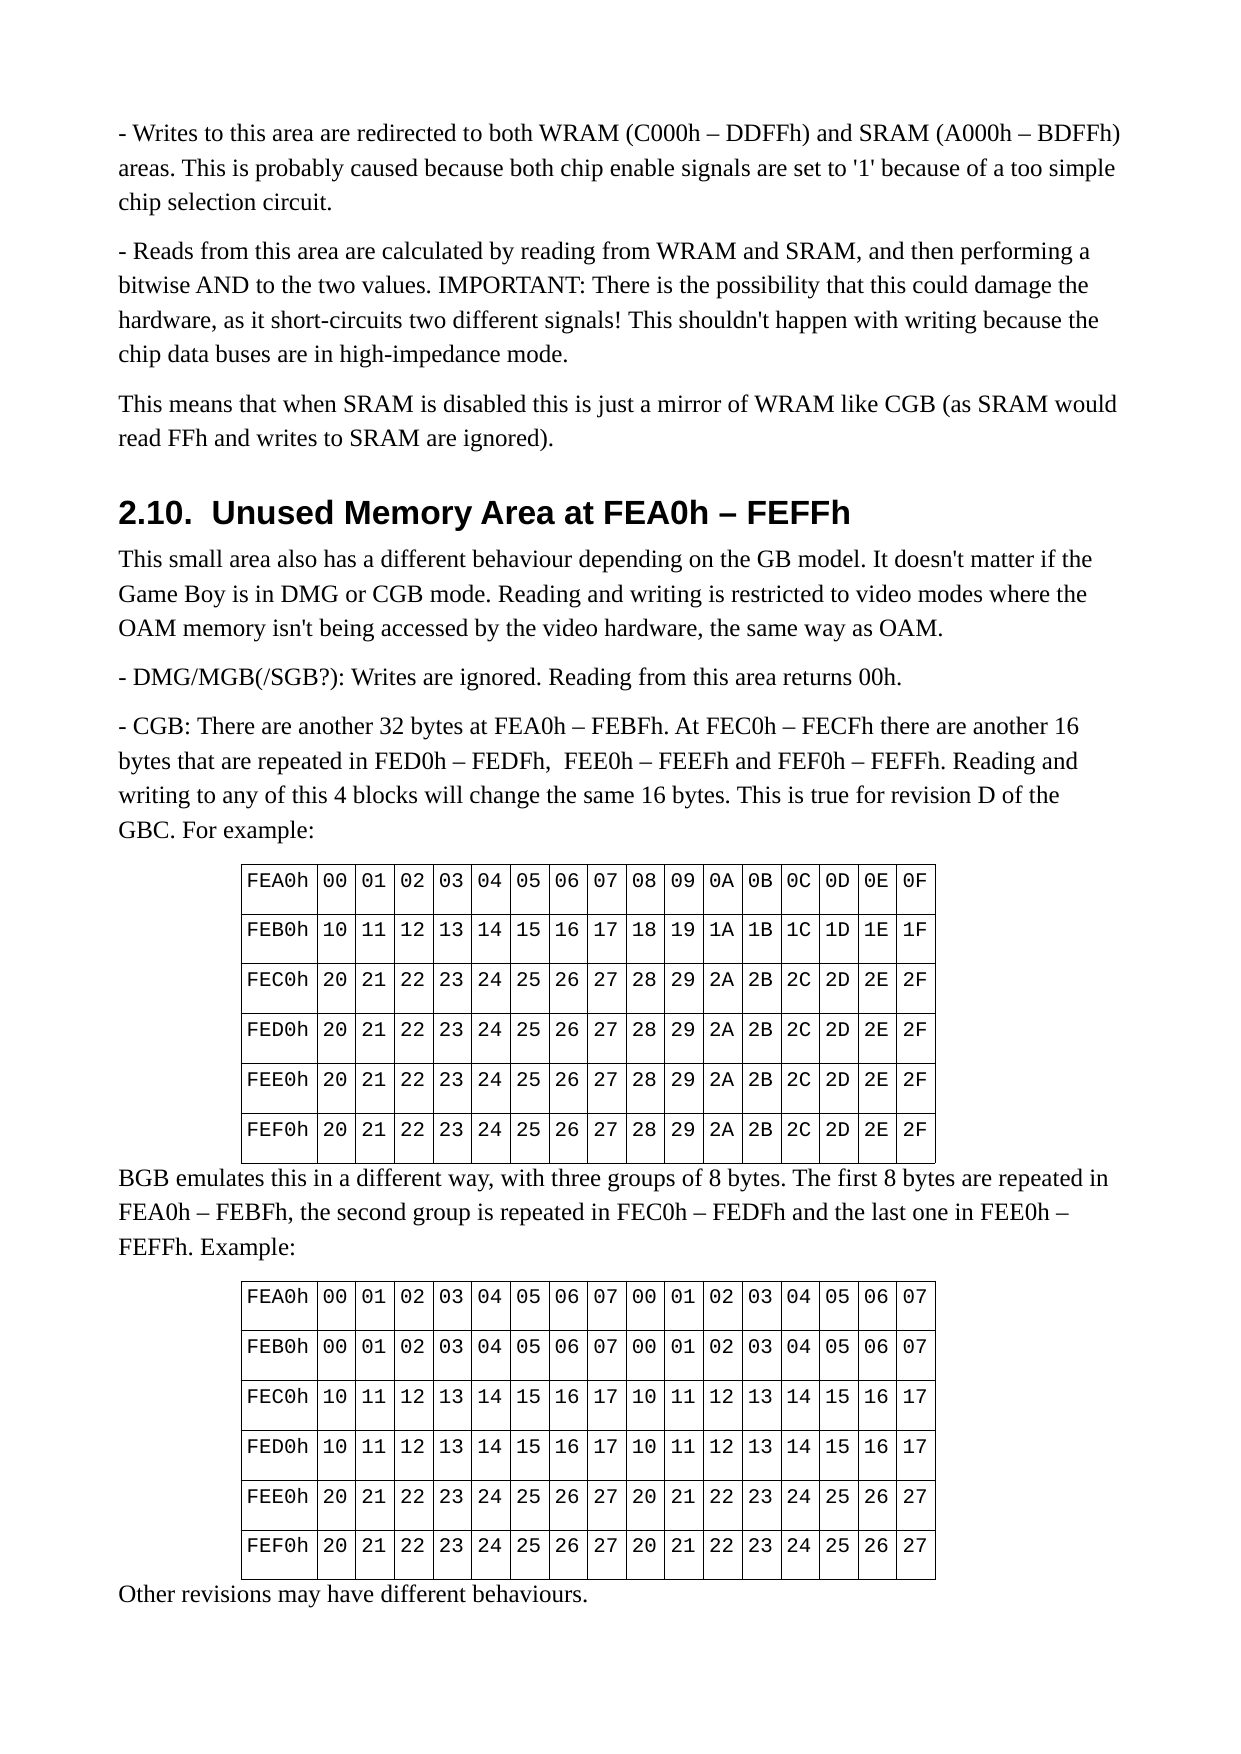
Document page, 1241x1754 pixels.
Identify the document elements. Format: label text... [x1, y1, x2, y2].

table_cell 2E [859, 1114, 896, 1162]
table_header 0A [704, 865, 742, 913]
table_cell 21 [665, 1481, 703, 1529]
table_cell 25 [511, 1014, 549, 1063]
table_cell 26 [859, 1481, 896, 1529]
table_cell 04 [782, 1331, 819, 1380]
table_cell 2B [743, 1064, 781, 1113]
table_cell 2C [782, 1064, 819, 1113]
table_cell 20 [318, 1531, 355, 1579]
table_cell 29 [665, 964, 703, 1013]
table_cell 22 [395, 1531, 433, 1579]
table_header 04 [782, 1282, 819, 1330]
table_header 05 [820, 1282, 858, 1330]
table_cell 23 [434, 1014, 471, 1063]
table_cell 2E [859, 1014, 896, 1063]
table_cell 13 [434, 915, 471, 963]
table_cell 16 [550, 1381, 587, 1430]
table_cell 22 [395, 1064, 433, 1113]
table_cell 23 [434, 1531, 471, 1579]
table_cell 21 [356, 1531, 394, 1579]
table_header 06 [550, 1282, 587, 1330]
table_cell 02 [704, 1331, 742, 1380]
table_cell 13 [434, 1431, 471, 1480]
table_cell 2D [820, 964, 858, 1013]
table_cell 2C [782, 1014, 819, 1063]
table_cell 28 [627, 1014, 664, 1063]
table_cell 14 [782, 1381, 819, 1430]
table_cell FEF0h [242, 1114, 317, 1162]
table_cell 14 [472, 915, 510, 963]
table_cell 21 [356, 1481, 394, 1529]
table_cell 1E [859, 915, 896, 963]
table_cell 03 [434, 1331, 471, 1380]
table_cell 27 [897, 1481, 935, 1529]
table_header 06 [550, 865, 587, 913]
table_header 0D [820, 865, 858, 913]
table_header 07 [897, 1282, 935, 1330]
table_cell FEE0h [242, 1064, 317, 1113]
table_cell 2A [704, 1064, 742, 1113]
table_header 04 [472, 1282, 510, 1330]
table_cell 22 [704, 1481, 742, 1529]
table_header 07 [588, 865, 626, 913]
table_cell 16 [550, 1431, 587, 1480]
table_cell 2F [897, 964, 935, 1013]
text - Reads from this area are calculated by reading from WRAM and SRAM, and then performing a bitwise AND to the two values. IMPORTANT: There is the possibility that this could damage the hardware, as it short-circuits two different signals! This shouldn't happen with writing because the chip data buses are in high-impedance mode. [118, 236, 1122, 368]
table_cell 24 [472, 1481, 510, 1529]
table_cell 21 [356, 1064, 394, 1113]
text - CGB: There are another 32 bytes at FEA0h – FEBFh. At FEC0h – FECFh there are another 16 bytes that are repeated in FED0h – FEDFh, FEE0h – FEEFh and FEF0h – FEFFh. Reading and writing to any of this 4 blocks will change the same 16 bytes. This is true for revision D of the GBC. For example: [118, 711, 1122, 843]
table_cell 2E [859, 964, 896, 1013]
table_cell 25 [511, 1064, 549, 1113]
table_cell 25 [820, 1481, 858, 1529]
table_cell 20 [318, 1481, 355, 1529]
table_cell 16 [550, 915, 587, 963]
table_cell FED0h [242, 1014, 317, 1063]
table_cell 16 [859, 1431, 896, 1480]
table_cell 23 [434, 1114, 471, 1162]
table_cell 29 [665, 1014, 703, 1063]
table_header 02 [704, 1282, 742, 1330]
table_cell 14 [472, 1381, 510, 1430]
table_cell 12 [395, 915, 433, 963]
table_cell 00 [627, 1331, 664, 1380]
text - DMG/MGB(/SGB?): Writes are ignored. Reading from this area returns 00h. [118, 662, 1122, 691]
table_cell 29 [665, 1064, 703, 1113]
table_header 05 [511, 1282, 549, 1330]
table_cell 27 [588, 1531, 626, 1579]
table_header 09 [665, 865, 703, 913]
table_cell 10 [318, 1431, 355, 1480]
table_cell 26 [550, 1064, 587, 1113]
table_cell 28 [627, 1064, 664, 1113]
table_cell 18 [627, 915, 664, 963]
table_cell 01 [356, 1331, 394, 1380]
table_header 05 [511, 865, 549, 913]
table_cell 2D [820, 1064, 858, 1113]
table_cell 02 [395, 1331, 433, 1380]
table_cell 2C [782, 1114, 819, 1162]
table_header 00 [318, 865, 355, 913]
table_cell 07 [897, 1331, 935, 1380]
table_cell 24 [782, 1481, 819, 1529]
table_cell 26 [550, 1114, 587, 1162]
table_cell 20 [318, 1014, 355, 1063]
table_cell 22 [395, 1014, 433, 1063]
table_cell 2B [743, 964, 781, 1013]
table_cell 22 [704, 1531, 742, 1579]
table_header 03 [434, 1282, 471, 1330]
table_cell 13 [434, 1381, 471, 1430]
table_cell 1D [820, 915, 858, 963]
table_cell 2B [743, 1114, 781, 1162]
table_header 03 [743, 1282, 781, 1330]
table_cell 12 [395, 1381, 433, 1430]
table_cell 10 [318, 1381, 355, 1430]
table_cell 2E [859, 1064, 896, 1113]
table_cell 27 [588, 1064, 626, 1113]
table_cell 11 [356, 1431, 394, 1480]
table_cell 17 [897, 1381, 935, 1430]
table_cell 23 [743, 1481, 781, 1529]
table_header 07 [588, 1282, 626, 1330]
table_cell 24 [472, 1531, 510, 1579]
table_cell 2D [820, 1014, 858, 1063]
table_cell 17 [588, 1431, 626, 1480]
table_cell 28 [627, 1114, 664, 1162]
table_cell 2B [743, 1014, 781, 1063]
text Other revisions may have different behaviours. [118, 1579, 1122, 1608]
table_header 0B [743, 865, 781, 913]
table_cell 27 [897, 1531, 935, 1579]
table_cell 23 [434, 964, 471, 1013]
table_cell 10 [318, 915, 355, 963]
table_cell 12 [704, 1381, 742, 1430]
table_cell 2D [820, 1114, 858, 1162]
table_header 00 [627, 1282, 664, 1330]
table_cell 00 [318, 1331, 355, 1380]
table_cell 2F [897, 1114, 935, 1162]
table_header 0F [897, 865, 935, 913]
table_header 06 [859, 1282, 896, 1330]
table_cell 26 [550, 1014, 587, 1063]
table_cell 12 [395, 1431, 433, 1480]
table_cell FED0h [242, 1431, 317, 1480]
text This means that when SRAM is disabled this is just a mirror of WRAM like CGB (as SRAM would read FFh and writes to SRAM are ignored). [118, 389, 1122, 452]
table_cell 05 [820, 1331, 858, 1380]
table_cell 01 [665, 1331, 703, 1380]
table_cell 22 [395, 1114, 433, 1162]
table_cell FEB0h [242, 1331, 317, 1380]
table_cell 13 [743, 1431, 781, 1480]
table_header 04 [472, 865, 510, 913]
table_cell 2C [782, 964, 819, 1013]
table_cell 1C [782, 915, 819, 963]
table_cell 07 [588, 1331, 626, 1380]
table_cell 27 [588, 1014, 626, 1063]
table_header 00 [318, 1282, 355, 1330]
table_cell 14 [472, 1431, 510, 1480]
text - Writes to this area are redirected to both WRAM (C000h – DDFFh) and SRAM (A000h – BDFFh) areas. This is probably caused because both chip enable signals are set to '1' because of a too simple chip selection circuit. [118, 118, 1122, 216]
table_cell 2F [897, 1064, 935, 1113]
table_cell 24 [472, 1014, 510, 1063]
table_cell 17 [897, 1431, 935, 1480]
table_cell FEF0h [242, 1531, 317, 1579]
table_cell 19 [665, 915, 703, 963]
table_header 0E [859, 865, 896, 913]
table_cell 10 [627, 1431, 664, 1480]
table_cell 22 [395, 964, 433, 1013]
table_cell 26 [859, 1531, 896, 1579]
table_cell 15 [820, 1431, 858, 1480]
table_cell 23 [434, 1481, 471, 1529]
text This small area also has a different behaviour depending on the GB model. It doesn't matter if the Game Boy is in DMG or CGB mode. Reading and writing is restricted to video modes where the OAM memory isn't being accessed by the video hardware, the same way as OAM. [118, 544, 1122, 642]
table_cell 17 [588, 915, 626, 963]
table_cell 21 [356, 1114, 394, 1162]
table_cell 14 [782, 1431, 819, 1480]
table_cell 21 [356, 1014, 394, 1063]
table_header 0C [782, 865, 819, 913]
table_cell 15 [820, 1381, 858, 1430]
table_cell 15 [511, 1431, 549, 1480]
table_cell 24 [472, 964, 510, 1013]
table_cell 20 [627, 1481, 664, 1529]
table_cell 25 [511, 964, 549, 1013]
table_cell 23 [743, 1531, 781, 1579]
table_cell 2F [897, 1014, 935, 1063]
table_cell 11 [356, 915, 394, 963]
table_cell 25 [511, 1531, 549, 1579]
table_cell 20 [318, 1114, 355, 1162]
table_cell 2A [704, 1114, 742, 1162]
table_cell 26 [550, 1481, 587, 1529]
table_cell 21 [665, 1531, 703, 1579]
table_cell 23 [434, 1064, 471, 1113]
table_cell 06 [550, 1331, 587, 1380]
table_cell 25 [511, 1481, 549, 1529]
table_cell 27 [588, 964, 626, 1013]
table_cell 21 [356, 964, 394, 1013]
table_cell FEB0h [242, 915, 317, 963]
table_cell 27 [588, 1114, 626, 1162]
table_cell 25 [820, 1531, 858, 1579]
table_cell 20 [627, 1531, 664, 1579]
text BGB emulates this in a different way, with three groups of 8 bytes. The first 8 bytes are repeated in FEA0h – FEBFh, the second group is repeated in FEC0h – FEDFh and the last one in FEE0h – FEFFh. Example: [118, 1163, 1122, 1260]
table_cell 13 [743, 1381, 781, 1430]
table_cell 27 [588, 1481, 626, 1529]
table_cell 17 [588, 1381, 626, 1430]
table_cell 15 [511, 915, 549, 963]
table_cell 24 [472, 1114, 510, 1162]
table_cell 16 [859, 1381, 896, 1430]
table_header 08 [627, 865, 664, 913]
table_cell 2A [704, 964, 742, 1013]
table_cell 1A [704, 915, 742, 963]
subtitle Unused Memory Area at FEA0h – FEFFh [118, 493, 1122, 532]
table_header FEA0h [242, 1282, 317, 1330]
table_cell 2A [704, 1014, 742, 1063]
table_cell 29 [665, 1114, 703, 1162]
table_cell 1B [743, 915, 781, 963]
table_cell 25 [511, 1114, 549, 1162]
table_header 02 [395, 865, 433, 913]
table_cell 10 [627, 1381, 664, 1430]
table_cell 26 [550, 1531, 587, 1579]
table_header 03 [434, 865, 471, 913]
table_header 01 [665, 1282, 703, 1330]
table_cell FEE0h [242, 1481, 317, 1529]
table_cell FEC0h [242, 1381, 317, 1430]
table_cell 04 [472, 1331, 510, 1380]
table_cell 11 [665, 1381, 703, 1430]
table_cell 26 [550, 964, 587, 1013]
table_header 01 [356, 1282, 394, 1330]
table_header FEA0h [242, 865, 317, 913]
table_cell 22 [395, 1481, 433, 1529]
table_cell 03 [743, 1331, 781, 1380]
table_cell 20 [318, 964, 355, 1013]
table_cell FEC0h [242, 964, 317, 1013]
table_header 02 [395, 1282, 433, 1330]
table_cell 06 [859, 1331, 896, 1380]
table_cell 20 [318, 1064, 355, 1113]
table_cell 1F [897, 915, 935, 963]
table_cell 15 [511, 1381, 549, 1430]
table_cell 11 [356, 1381, 394, 1430]
table_cell 11 [665, 1431, 703, 1480]
table_cell 28 [627, 964, 664, 1013]
table_header 01 [356, 865, 394, 913]
table_cell 05 [511, 1331, 549, 1380]
table_cell 12 [704, 1431, 742, 1480]
table_cell 24 [782, 1531, 819, 1579]
table_cell 24 [472, 1064, 510, 1113]
